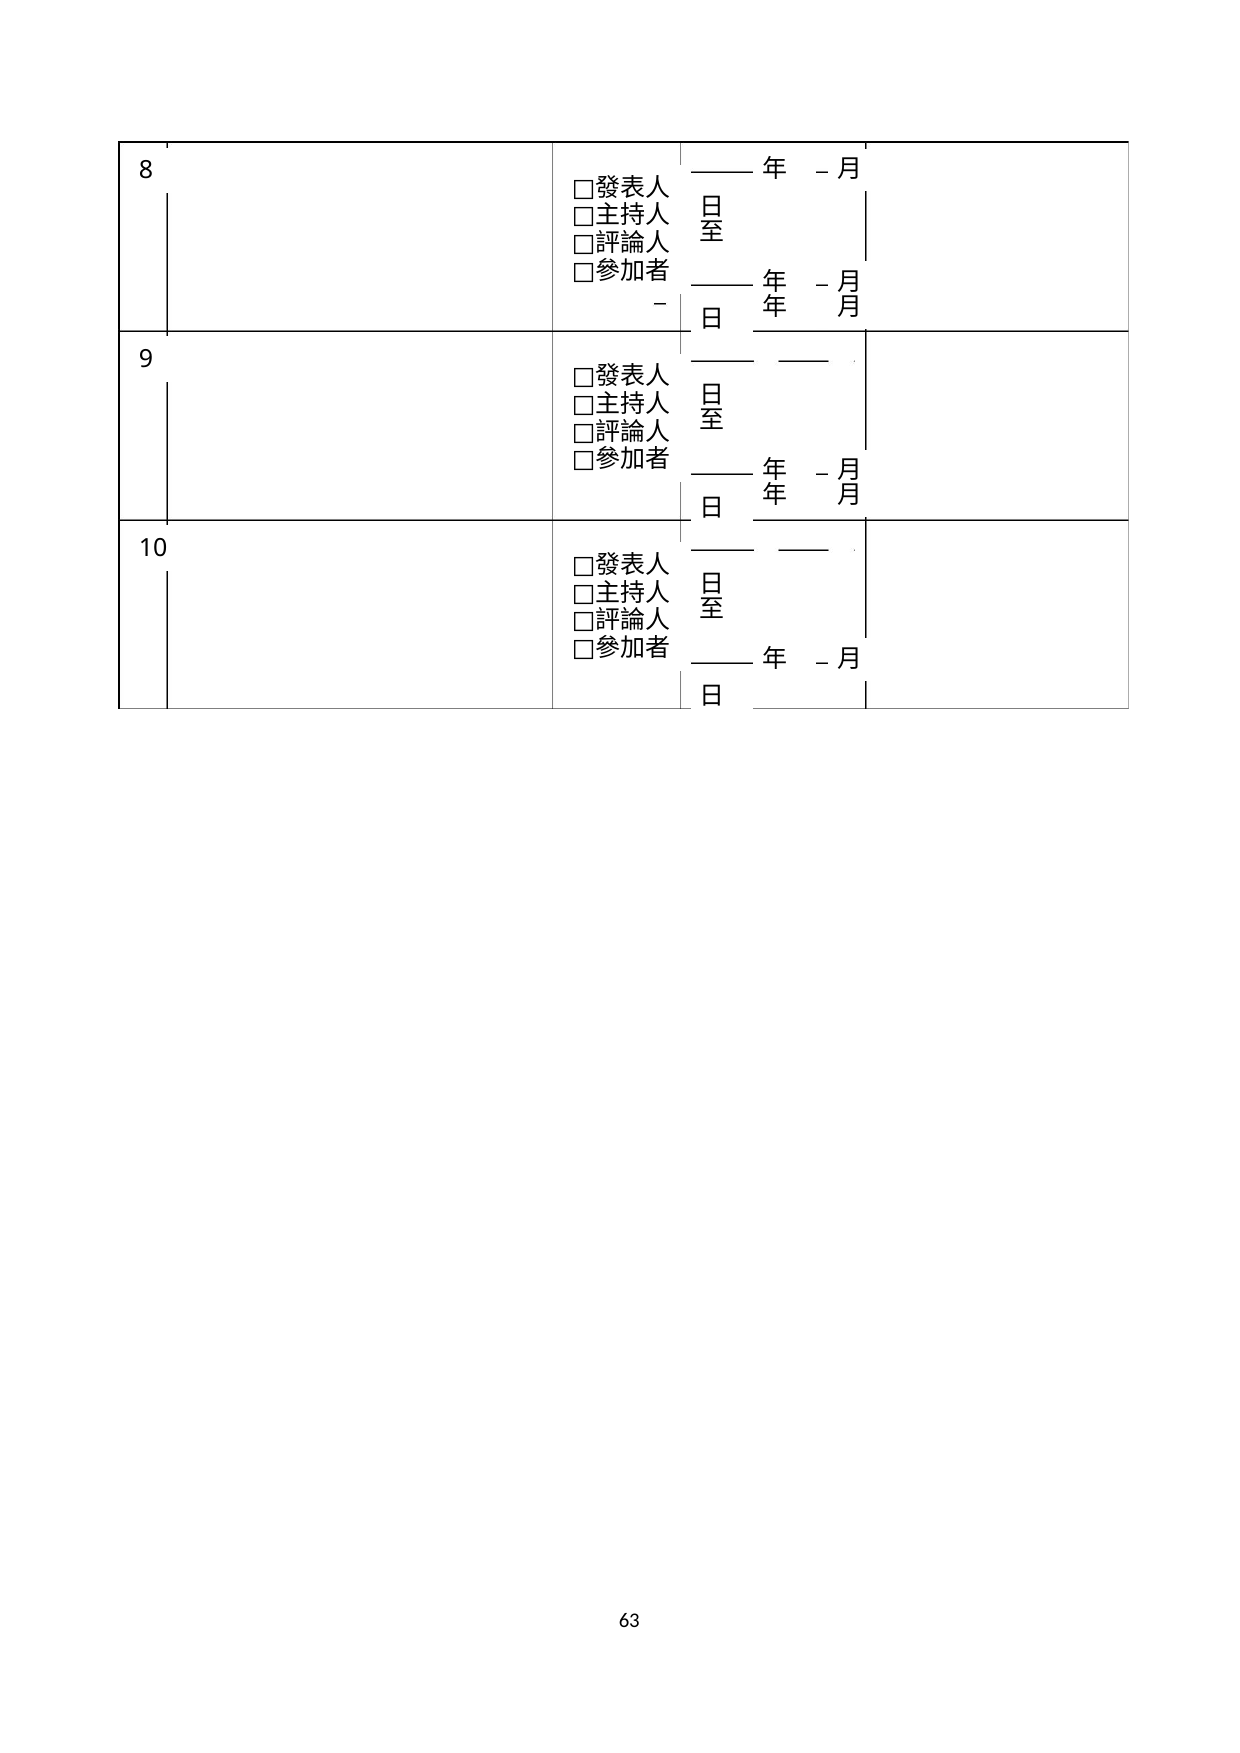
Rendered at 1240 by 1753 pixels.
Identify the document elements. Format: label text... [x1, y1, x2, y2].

text □發表人 [572, 363, 681, 390]
text 日 [699, 572, 744, 597]
text □發表人 [572, 174, 681, 202]
text □參加者 [572, 634, 681, 662]
text □發表人 [572, 551, 681, 579]
text □評論人 [572, 229, 681, 257]
text 10 [139, 534, 183, 562]
text 年 [762, 270, 807, 295]
text 月 [837, 270, 882, 295]
text 月 [837, 295, 882, 320]
text 年 [762, 647, 807, 672]
text 至 [699, 220, 744, 245]
text 9 [139, 345, 171, 373]
picture [118, 141, 1129, 709]
text 年 [762, 295, 807, 320]
text 日 [699, 383, 744, 408]
text 月 [837, 458, 882, 483]
text 日 [699, 195, 744, 220]
text 年 [762, 458, 807, 483]
text □參加者 [572, 446, 681, 473]
text 至 [699, 597, 744, 622]
text □參加者 [572, 257, 681, 285]
text □主持人 [572, 390, 681, 418]
text □評論人 [572, 607, 681, 634]
text 日 [699, 496, 744, 521]
text 63 [618, 1607, 653, 1632]
text □主持人 [572, 579, 681, 607]
text 年 [762, 483, 807, 508]
text 月 [837, 647, 882, 672]
text 月 [837, 157, 882, 182]
text 8 [139, 157, 171, 184]
text 月 [837, 483, 882, 508]
text 日 [699, 308, 744, 333]
text 至 [699, 408, 744, 433]
text 日 [699, 685, 744, 710]
text 年 [762, 157, 807, 182]
text □評論人 [572, 418, 681, 446]
text □主持人 [572, 202, 681, 229]
